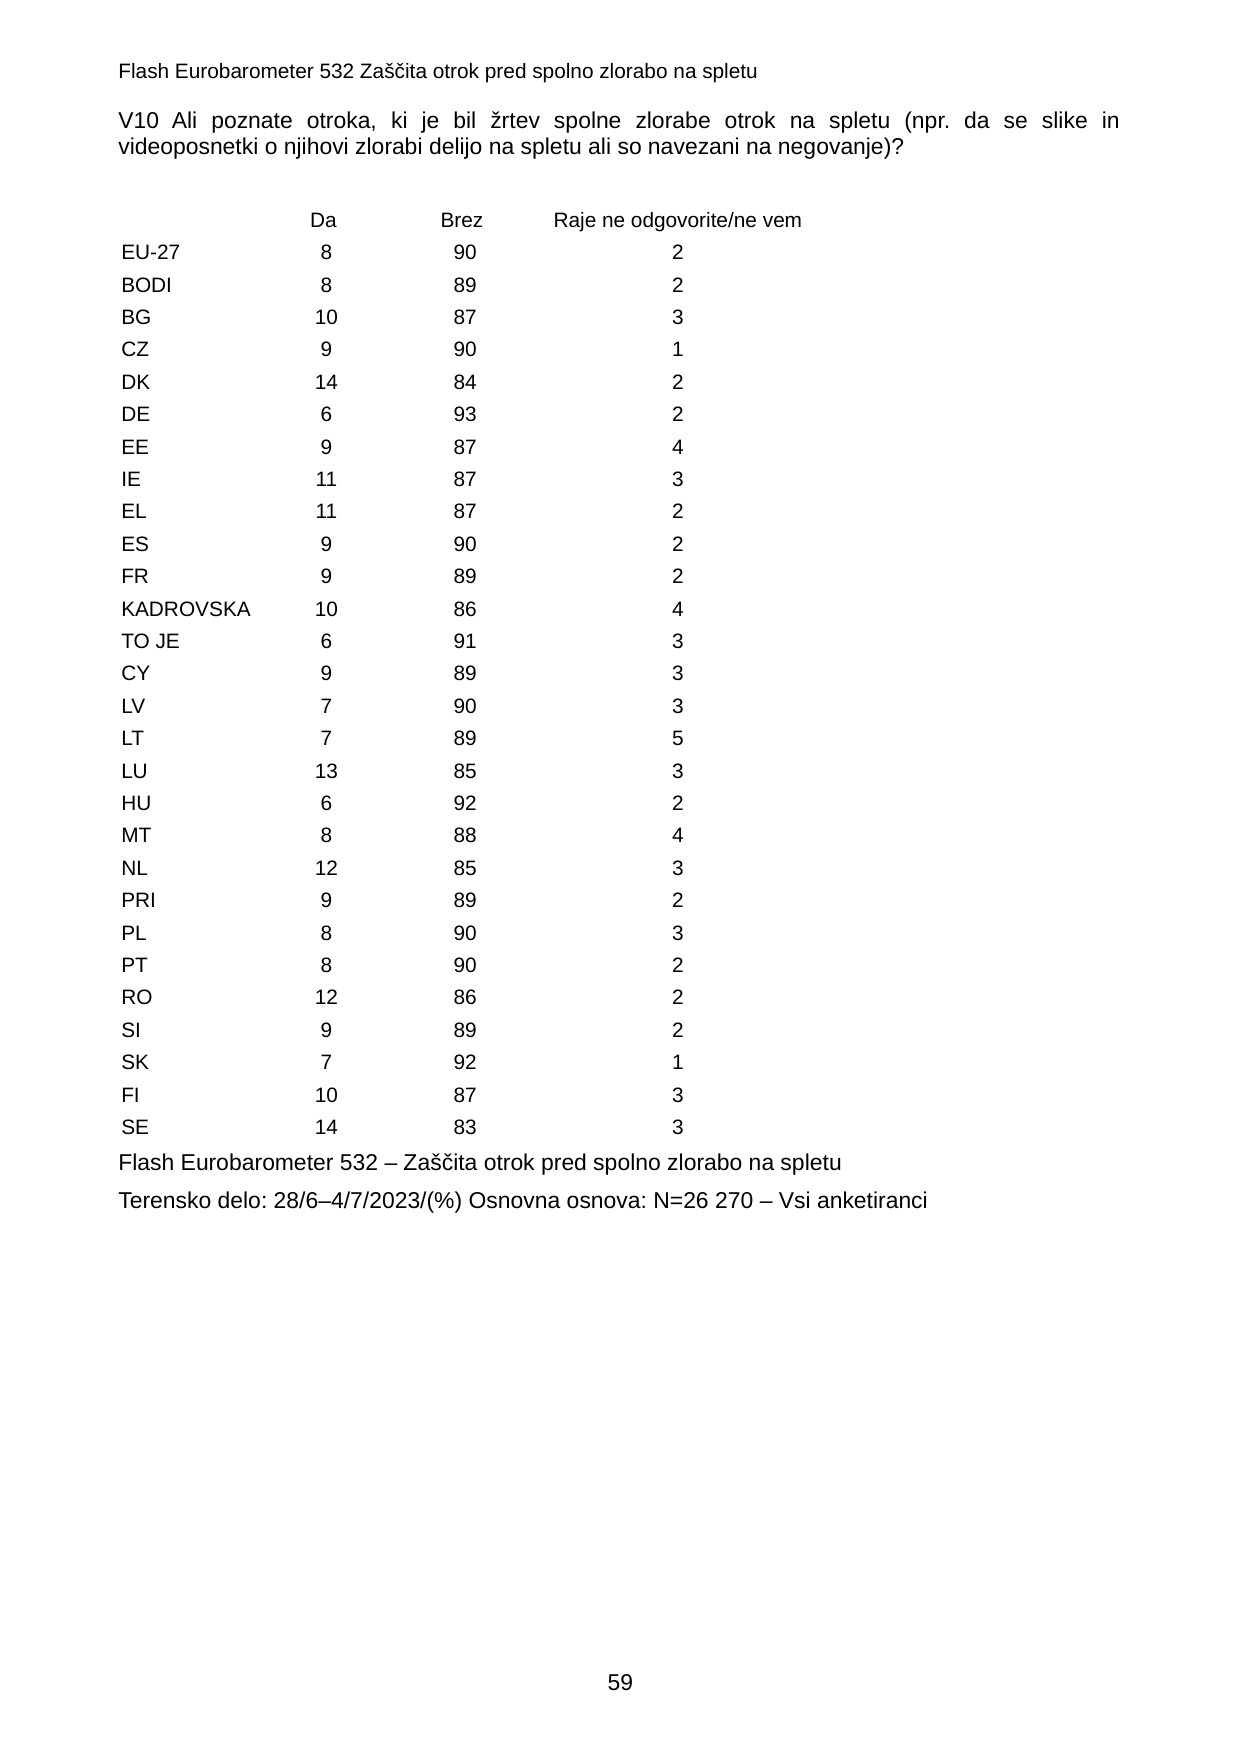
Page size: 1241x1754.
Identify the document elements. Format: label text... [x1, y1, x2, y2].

table_cell 9 [257, 657, 395, 689]
table_cell 3 [534, 690, 821, 722]
table_cell 8 [257, 236, 395, 268]
table_cell CZ [118, 333, 257, 366]
table_cell 2 [534, 787, 821, 819]
table_cell 7 [257, 690, 395, 722]
table_cell 88 [395, 819, 534, 851]
table_cell 2 [534, 560, 821, 592]
table_cell TO JE [118, 625, 257, 657]
table_cell 5 [534, 722, 821, 754]
table_cell 10 [257, 1078, 395, 1111]
table_cell 2 [534, 398, 821, 430]
table_cell 2 [534, 1014, 821, 1046]
table_cell 1 [534, 1046, 821, 1078]
table_cell 2 [534, 981, 821, 1013]
table_cell 11 [257, 495, 395, 527]
table_cell 4 [534, 592, 821, 625]
table_cell 2 [534, 366, 821, 398]
table_cell LU [118, 754, 257, 787]
table_cell 92 [395, 787, 534, 819]
table_cell EE [118, 430, 257, 463]
table_cell 89 [395, 1014, 534, 1046]
text Flash Eurobarometer 532 – Zaščita otrok pred spolno zlorabo na spletu [118, 1149, 1122, 1175]
table_cell 10 [257, 301, 395, 333]
table_cell 85 [395, 754, 534, 787]
table_cell 6 [257, 625, 395, 657]
table_cell 90 [395, 949, 534, 981]
table_cell 90 [395, 333, 534, 366]
table_cell HU [118, 787, 257, 819]
table_cell 11 [257, 463, 395, 495]
table_cell 9 [257, 430, 395, 463]
table_cell 90 [395, 236, 534, 268]
table_cell LT [118, 722, 257, 754]
table_cell 3 [534, 916, 821, 949]
table_cell 89 [395, 560, 534, 592]
table_cell 3 [534, 1078, 821, 1111]
table_cell SK [118, 1046, 257, 1078]
table_cell 90 [395, 528, 534, 560]
table_cell 87 [395, 495, 534, 527]
table_cell 91 [395, 625, 534, 657]
table_cell 92 [395, 1046, 534, 1078]
table_cell 89 [395, 268, 534, 301]
table_cell 87 [395, 463, 534, 495]
table_cell 2 [534, 884, 821, 916]
table_cell 3 [534, 657, 821, 689]
table_cell 87 [395, 1078, 534, 1111]
table_cell 87 [395, 301, 534, 333]
table_cell BG [118, 301, 257, 333]
table_cell 14 [257, 366, 395, 398]
table_cell 12 [257, 981, 395, 1013]
table_cell 3 [534, 463, 821, 495]
table_cell PRI [118, 884, 257, 916]
table_cell 8 [257, 268, 395, 301]
table_cell LV [118, 690, 257, 722]
table_cell 84 [395, 366, 534, 398]
table_cell EU-27 [118, 236, 257, 268]
table_cell 2 [534, 268, 821, 301]
table_cell RO [118, 981, 257, 1013]
table_cell 10 [257, 592, 395, 625]
table_cell CY [118, 657, 257, 689]
table_cell SI [118, 1014, 257, 1046]
table_cell 2 [534, 528, 821, 560]
table_cell 3 [534, 625, 821, 657]
table_cell 3 [534, 754, 821, 787]
text Terensko delo: 28/6–4/7/2023/(%) Osnovna osnova: N=26 270 – Vsi anketiranci [118, 1187, 1122, 1213]
table_cell 9 [257, 528, 395, 560]
table_cell 2 [534, 495, 821, 527]
table_cell 12 [257, 851, 395, 884]
table_cell KADROVSKA [118, 592, 257, 625]
table_cell DE [118, 398, 257, 430]
table_cell 6 [257, 398, 395, 430]
table_cell 1 [534, 333, 821, 366]
table_cell 14 [257, 1111, 395, 1143]
table_cell NL [118, 851, 257, 884]
table_header Da [257, 204, 395, 236]
table_cell 7 [257, 1046, 395, 1078]
table_header Raje ne odgovorite/ne vem [534, 204, 821, 236]
table_cell MT [118, 819, 257, 851]
text V10 Ali poznate otroka, ki je bil žrtev spolne zlorabe otrok na spletu (npr. da se slike in videoposnetki o njihovi zlorabi delijo na spletu ali so navezani na negovanje)? [118, 107, 1122, 159]
table_cell 8 [257, 916, 395, 949]
table_cell 87 [395, 430, 534, 463]
table_cell 4 [534, 819, 821, 851]
table_cell 3 [534, 1111, 821, 1143]
table_cell 86 [395, 981, 534, 1013]
table_cell 2 [534, 236, 821, 268]
table_cell 4 [534, 430, 821, 463]
table_cell BODI [118, 268, 257, 301]
table_header Brez [395, 204, 534, 236]
table_cell 9 [257, 1014, 395, 1046]
table_cell FR [118, 560, 257, 592]
table_cell 2 [534, 949, 821, 981]
table_cell ES [118, 528, 257, 560]
table_cell SE [118, 1111, 257, 1143]
table_cell 3 [534, 301, 821, 333]
table_cell 89 [395, 884, 534, 916]
table_cell 8 [257, 949, 395, 981]
table_cell IE [118, 463, 257, 495]
table_cell PT [118, 949, 257, 981]
table_cell 6 [257, 787, 395, 819]
table_cell FI [118, 1078, 257, 1111]
table_cell 90 [395, 690, 534, 722]
table_cell DK [118, 366, 257, 398]
table_cell 13 [257, 754, 395, 787]
table_cell 83 [395, 1111, 534, 1143]
table_cell 9 [257, 560, 395, 592]
table_header [118, 204, 257, 236]
table_cell EL [118, 495, 257, 527]
table_cell 89 [395, 657, 534, 689]
table_cell PL [118, 916, 257, 949]
table_cell 85 [395, 851, 534, 884]
table_cell 90 [395, 916, 534, 949]
table_cell 3 [534, 851, 821, 884]
table_cell 89 [395, 722, 534, 754]
table_cell 93 [395, 398, 534, 430]
table_cell 9 [257, 333, 395, 366]
table_cell 8 [257, 819, 395, 851]
table_cell 86 [395, 592, 534, 625]
table_cell 9 [257, 884, 395, 916]
table_cell 7 [257, 722, 395, 754]
